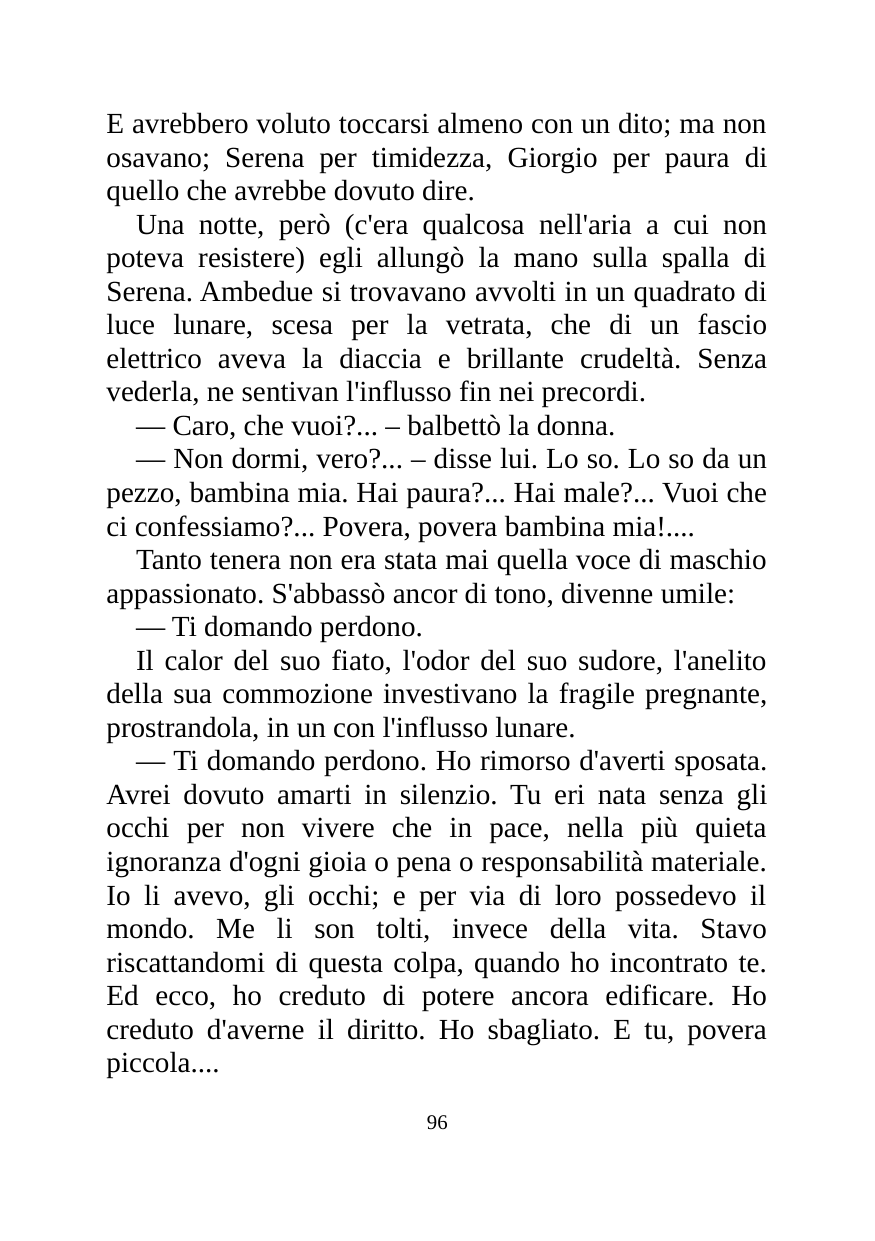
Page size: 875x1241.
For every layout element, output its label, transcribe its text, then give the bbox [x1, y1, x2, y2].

text Il calor del suo fiato, l'odor del suo sudore, l'anelito della sua commozione investivano la fragile pregnante, prostrandola, in un con l'influsso lunare. [106, 643, 768, 743]
text — Caro, che vuoi?... – balbettò la donna. [106, 408, 768, 442]
text E avrebbero voluto toccarsi almeno con un dito; ma non osavano; Serena per timidezza, Giorgio per paura di quello che avrebbe dovuto dire. [106, 106, 768, 207]
text — Ti domando perdono. Ho rimorso d'averti sposata. Avrei dovuto amarti in silenzio. Tu eri nata senza gli occhi per non vivere che in pace, nella più quieta ignoranza d'ogni gioia o pena o responsabilità materiale. Io li avevo, gli occhi; e per via di loro possedevo il mondo. Me li son tolti, invece della vita. Stavo riscattandomi di questa colpa, quando ho incontrato te. Ed ecco, ho creduto di potere ancora edificare. Ho creduto d'averne il diritto. Ho sbagliato. E tu, povera piccola.... [106, 743, 768, 1079]
text Una notte, però (c'era qualcosa nell'aria a cui non poteva resistere) egli allungò la mano sulla spalla di Serena. Ambedue si trovavano avvolti in un quadrato di luce lunare, scesa per la vetrata, che di un fascio elettrico aveva la diaccia e brillante crudeltà. Senza vederla, ne sentivan l'influsso fin nei precordi. [106, 207, 768, 408]
text — Non dormi, vero?... – disse lui. Lo so. Lo so da un pezzo, bambina mia. Hai paura?... Hai male?... Vuoi che ci confessiamo?... Povera, povera bambina mia!.... [106, 442, 768, 542]
text Tanto tenera non era stata mai quella voce di maschio appassionato. S'abbassò ancor di tono, divenne umile: [106, 542, 768, 609]
text — Ti domando perdono. [106, 609, 768, 643]
